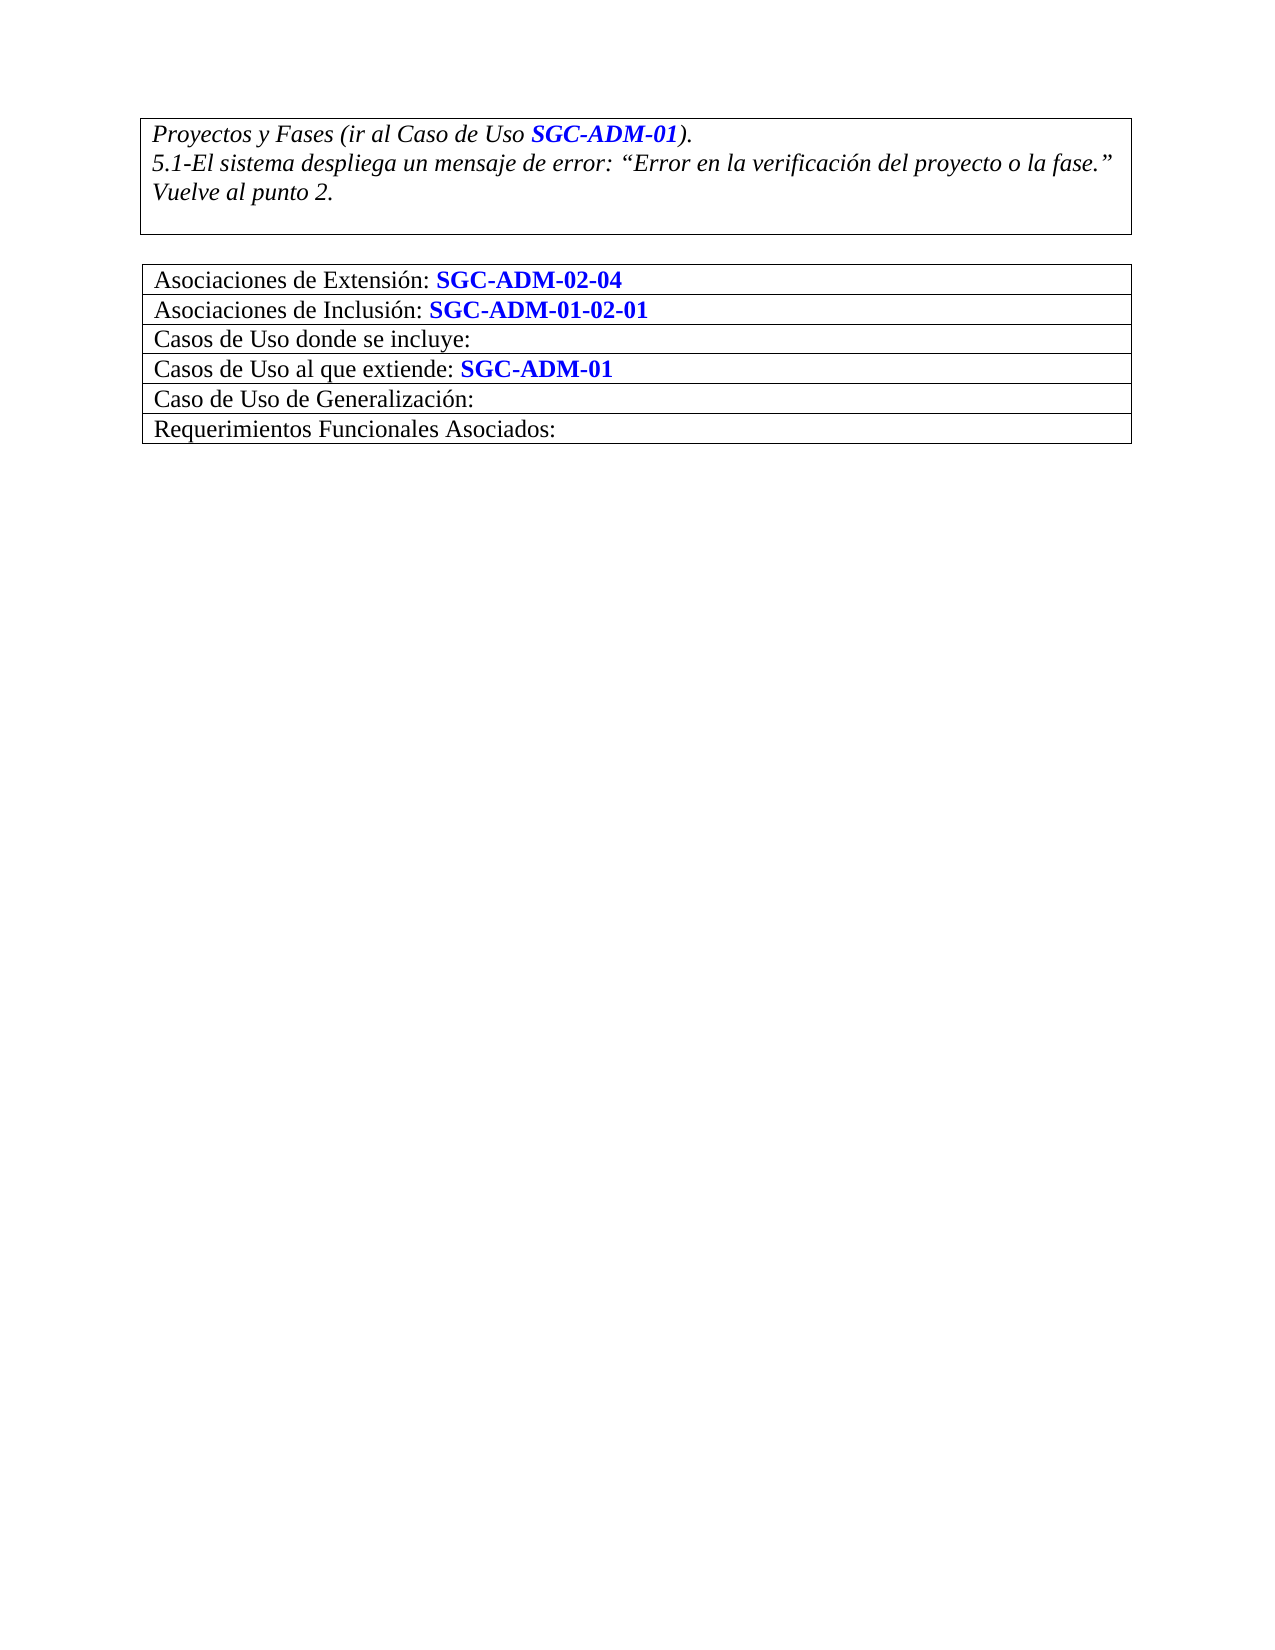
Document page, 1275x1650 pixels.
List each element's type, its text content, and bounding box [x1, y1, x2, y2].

table_cell Proyectos y Fases (ir al Caso de Uso SGC-ADM-01). 5.1-El sistema despliega un mensaje de error: “Error en la verificación del proyecto o la fase.” Vuelve al punto 2. [141, 119, 1131, 234]
table_cell Requerimientos Funcionales Asociados: [143, 414, 1131, 443]
table_cell Casos de Uso donde se incluye: [143, 325, 1131, 353]
table_cell Casos de Uso al que extiende: SGC-ADM-01 [143, 354, 1131, 383]
table_cell Caso de Uso de Generalización: [143, 384, 1131, 413]
table_header Asociaciones de Extensión: SGC-ADM-02-04 [143, 265, 1131, 294]
table_cell Asociaciones de Inclusión: SGC-ADM-01-02-01 [143, 295, 1131, 323]
